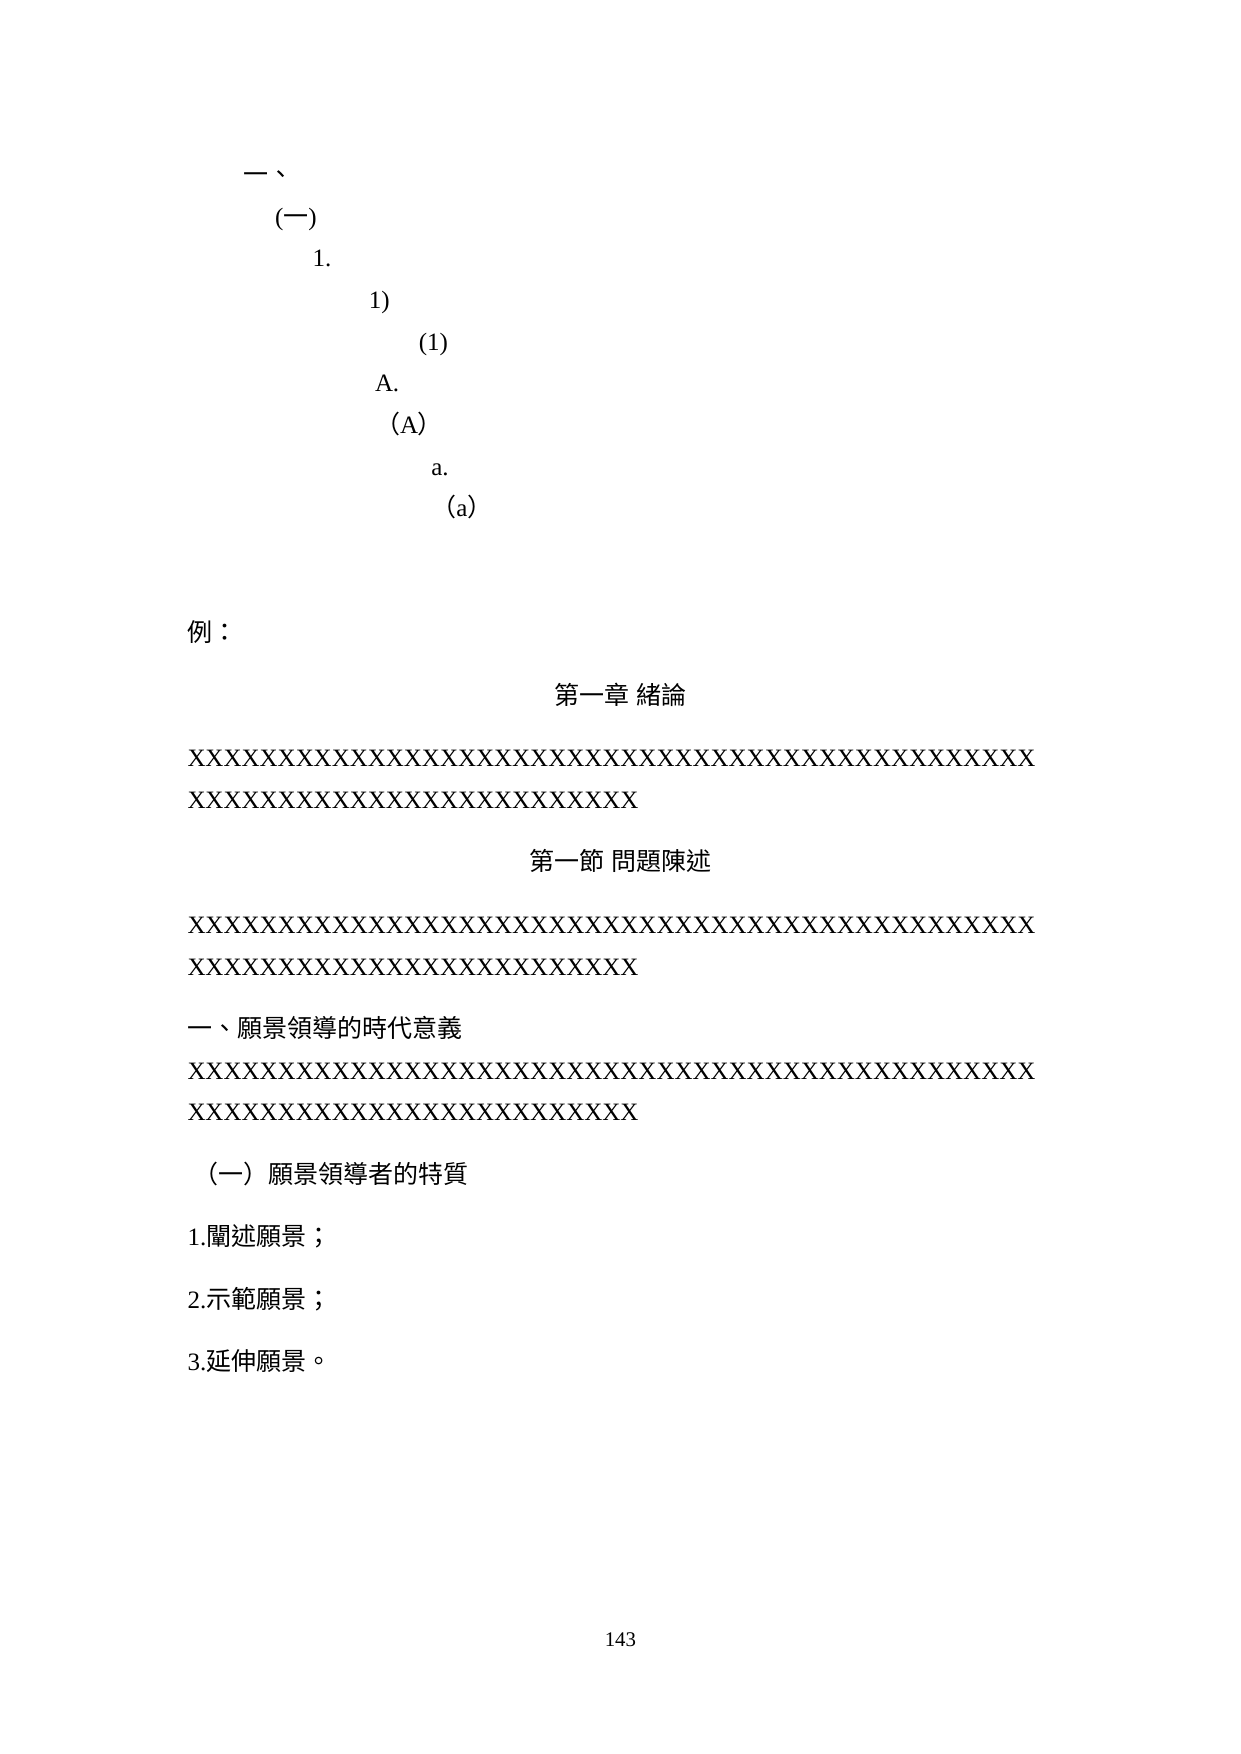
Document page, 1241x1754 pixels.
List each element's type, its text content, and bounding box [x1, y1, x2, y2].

text 3.延伸願景。 [187, 1337, 1053, 1379]
text 一、 [243, 150, 1053, 192]
text 第一節 問題陳述 [187, 837, 1053, 879]
text (1) [243, 317, 1053, 358]
text 一、願景領導的時代意義 XXXXXXXXXXXXXXXXXXXXXXXXXXXXXXXXXXXXXXXXXXXXXXXXXXXXXXXXXXXXXXXXXXXXXXXX [187, 1004, 1053, 1129]
text XXXXXXXXXXXXXXXXXXXXXXXXXXXXXXXXXXXXXXXXXXXXXXXXXXXXXXXXXXXXXXXXXXXXXXXX [187, 900, 1053, 983]
text 1) [243, 275, 1053, 317]
text （A） [375, 400, 1053, 442]
text 1. [243, 233, 1053, 275]
text 例： [187, 608, 1053, 650]
text （一）願景領導者的特質 [187, 1150, 1053, 1192]
text 2.示範願景； [187, 1275, 1053, 1317]
text A. [375, 358, 1053, 400]
text 第一章 緒論 [187, 671, 1053, 712]
text XXXXXXXXXXXXXXXXXXXXXXXXXXXXXXXXXXXXXXXXXXXXXXXXXXXXXXXXXXXXXXXXXXXXXXXX [187, 733, 1053, 817]
text a. [431, 442, 1053, 483]
text （a） [431, 483, 1053, 525]
text 1.闡述願景； [187, 1212, 1053, 1254]
text (一) [243, 192, 1053, 233]
